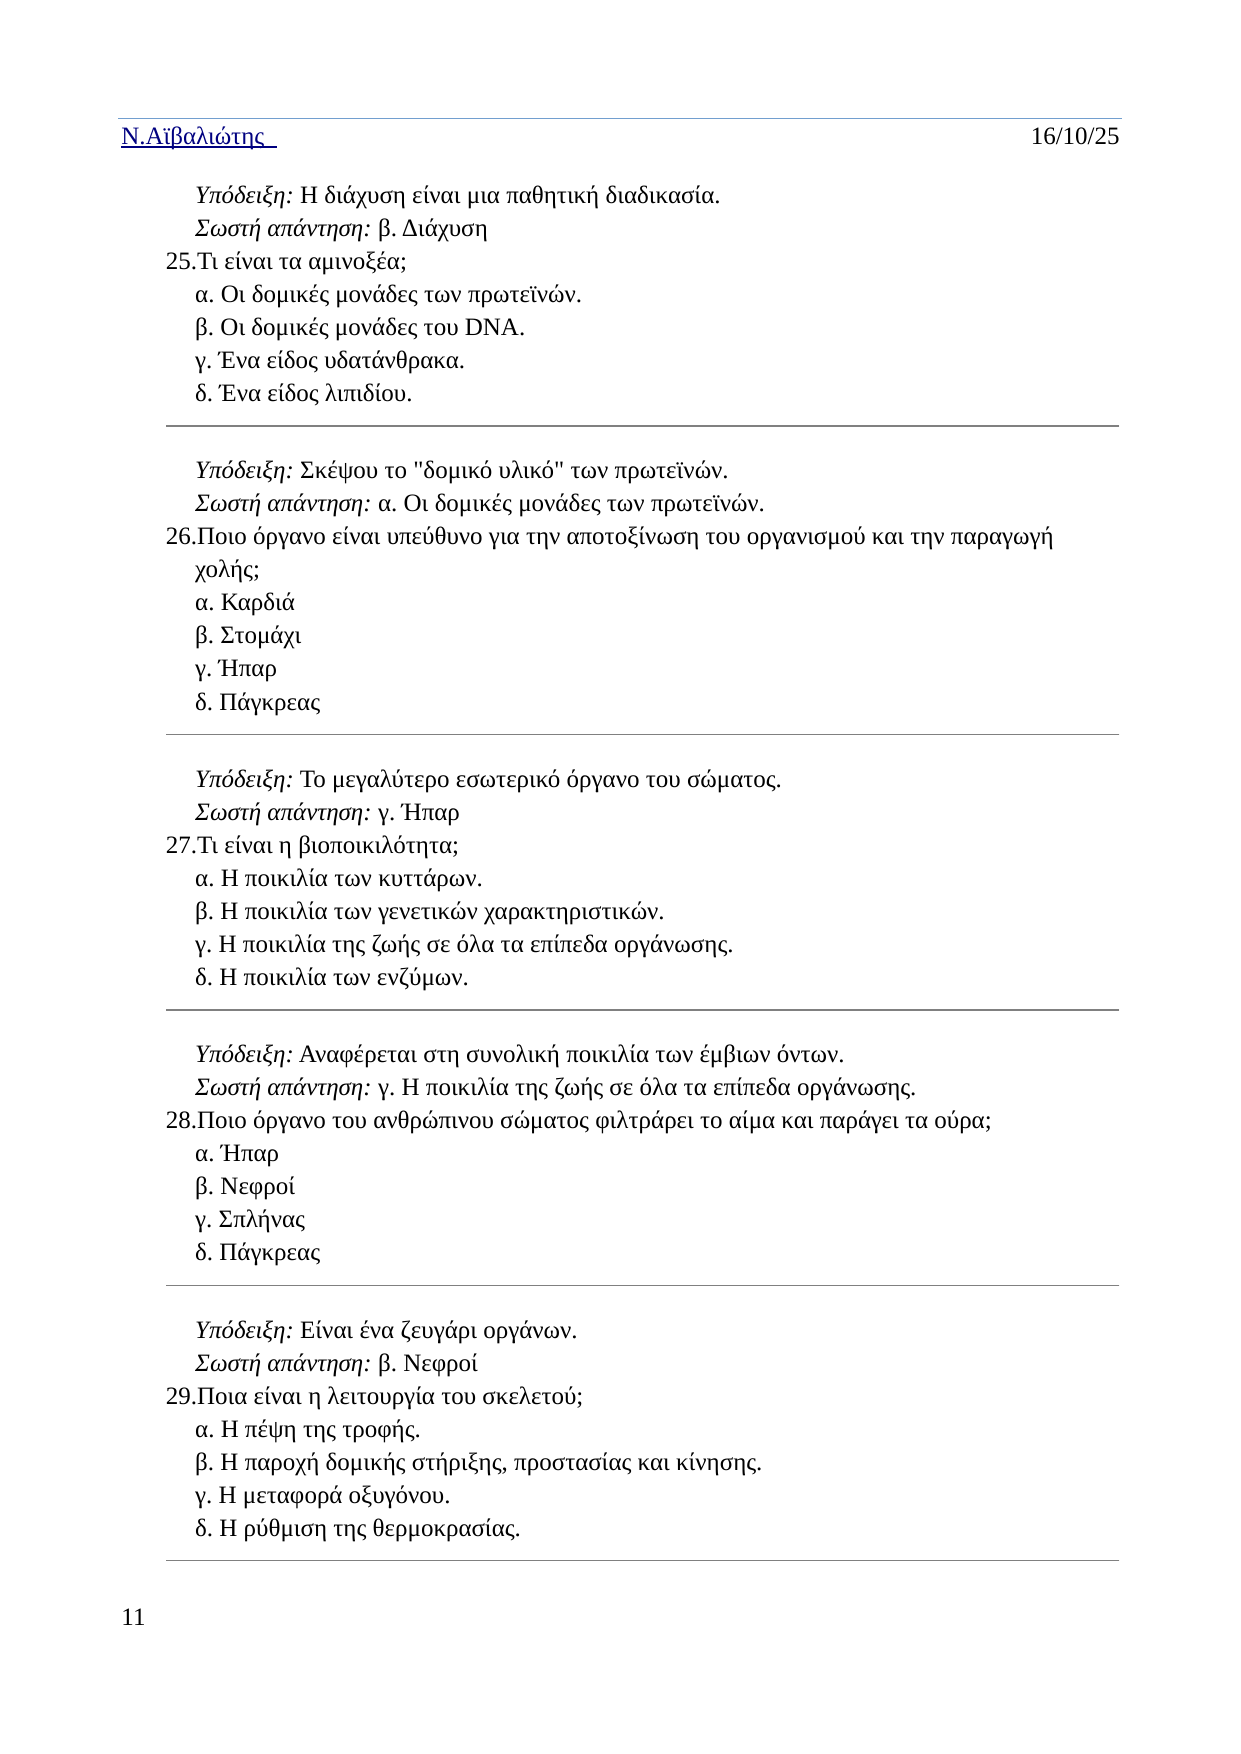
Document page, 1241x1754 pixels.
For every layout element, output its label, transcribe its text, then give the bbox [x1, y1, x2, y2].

list Υπόδειξη: Είναι ένα ζευγάρι οργάνων. Σωστή απάντηση: β. Νεφροί [166, 1315, 1119, 1376]
list Τι είναι τα αμινοξέα; α. Οι δομικές μονάδες των πρωτεϊνών. β. Οι δομικές μονάδες του DNA. γ. Ένα είδος υδατάνθρακα. δ. Ένα είδος λιπιδίου. [166, 246, 1119, 407]
list Υπόδειξη: Η διάχυση είναι μια παθητική διαδικασία. Σωστή απάντηση: β. Διάχυση [166, 180, 1119, 242]
list Ποιο όργανο είναι υπεύθυνο για την αποτοξίνωση του οργανισμού και την παραγωγή χολής; α. Καρδιά β. Στομάχι γ. Ήπαρ δ. Πάγκρεας [166, 521, 1119, 715]
list Υπόδειξη: Σκέψου το "δομικό υλικό" των πρωτεϊνών. Σωστή απάντηση: α. Οι δομικές μονάδες των πρωτεϊνών. [166, 455, 1119, 517]
list Ποια είναι η λειτουργία του σκελετού; α. Η πέψη της τροφής. β. Η παροχή δομικής στήριξης, προστασίας και κίνησης. γ. Η μεταφορά οξυγόνου. δ. Η ρύθμιση της θερμοκρασίας. [166, 1381, 1119, 1542]
list Τι είναι η βιοποικιλότητα; α. Η ποικιλία των κυττάρων. β. Η ποικιλία των γενετικών χαρακτηριστικών. γ. Η ποικιλία της ζωής σε όλα τα επίπεδα οργάνωσης. δ. Η ποικιλία των ενζύμων. [166, 830, 1119, 991]
list Υπόδειξη: Αναφέρεται στη συνολική ποικιλία των έμβιων όντων. Σωστή απάντηση: γ. Η ποικιλία της ζωής σε όλα τα επίπεδα οργάνωσης. [166, 1039, 1119, 1101]
list Υπόδειξη: Το μεγαλύτερο εσωτερικό όργανο του σώματος. Σωστή απάντηση: γ. Ήπαρ [166, 764, 1119, 826]
list Ποιο όργανο του ανθρώπινου σώματος φιλτράρει το αίμα και παράγει τα ούρα; α. Ήπαρ β. Νεφροί γ. Σπλήνας δ. Πάγκρεας [166, 1105, 1119, 1266]
